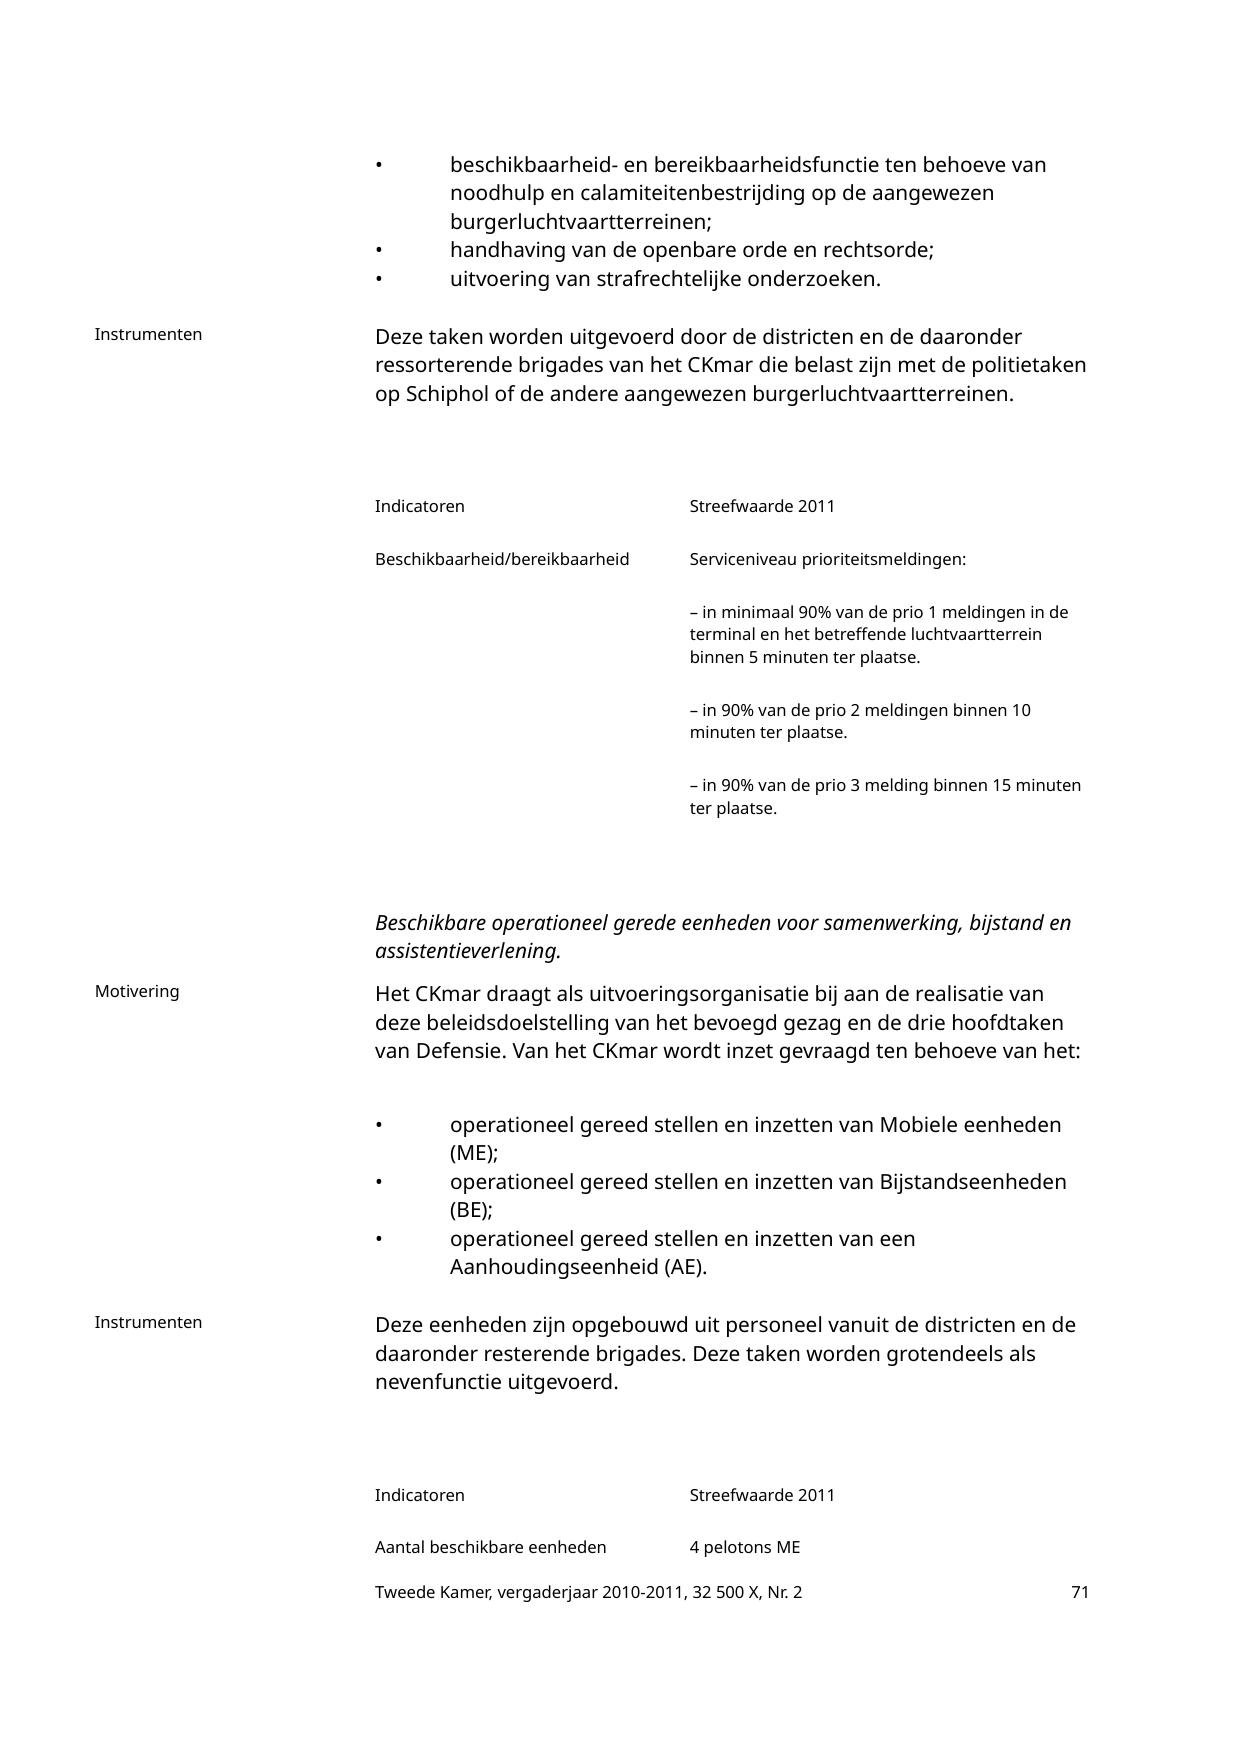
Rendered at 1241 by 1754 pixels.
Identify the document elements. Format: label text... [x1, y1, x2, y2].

table_cell [375, 699, 689, 774]
list operationeel gereed stellen en inzetten van Bijstandseenheden (BE); [375, 1167, 1090, 1224]
list handhaving van de openbare orde en rechtsorde; [375, 235, 1090, 264]
table_cell – in 90% van de prio 3 melding binnen 15 minuten ter plaatse. [690, 774, 1090, 849]
table_cell [375, 600, 689, 698]
list operationeel gereed stellen en inzetten van Mobiele eenheden (ME); [375, 1110, 1090, 1167]
text Deze eenheden zijn opgebouwd uit personeel vanuit de districten en de daaronder resterende brigades. Deze taken worden grotendeels als nevenfunctie uitgevoerd. [375, 1311, 1090, 1396]
text Deze taken worden uitgevoerd door de districten en de daaronder ressorterende brigades van het CKmar die belast zijn met de politietaken op Schiphol of de andere aangewezen burgerluchtvaartterreinen. [375, 322, 1090, 407]
table_cell [375, 774, 689, 849]
table_header Streefwaarde 2011 [690, 495, 1090, 548]
text Motivering [94, 979, 328, 1002]
text Beschikbare operationeel gerede eenheden voor samenwerking, bijstand en assistentieverlening. [375, 908, 1090, 964]
table_cell Aantal beschikbare eenheden [375, 1536, 689, 1559]
table_cell Serviceniveau prioriteitsmeldingen: [690, 548, 1090, 600]
list uitvoering van strafrechtelijke onderzoeken. [375, 264, 1090, 292]
table_header Streefwaarde 2011 [690, 1483, 1090, 1536]
text Instrumenten [94, 322, 328, 345]
table_cell – in minimaal 90% van de prio 1 meldingen in de terminal en het betreffende luchtvaartterrein binnen 5 minuten ter plaatse. [690, 600, 1090, 698]
table_cell Beschikbaarheid/bereikbaarheid [375, 548, 689, 600]
text Het CKmar draagt als uitvoeringsorganisatie bij aan de realisatie van deze beleidsdoelstelling van het bevoegd gezag en de drie hoofdtaken van Defensie. Van het CKmar wordt inzet gevraagd ten behoeve van het: [375, 979, 1090, 1065]
list operationeel gereed stellen en inzetten van een Aanhoudingseenheid (AE). [375, 1224, 1090, 1281]
table_cell 4 pelotons ME [690, 1536, 1090, 1559]
list beschikbaarheid- en bereikbaarheidsfunctie ten behoeve van noodhulp en calamiteitenbestrijding op de aangewezen burgerluchtvaartterreinen; [375, 150, 1090, 235]
table_header Indicatoren [375, 495, 689, 548]
table_header Indicatoren [375, 1483, 689, 1536]
table_cell – in 90% van de prio 2 meldingen binnen 10 minuten ter plaatse. [690, 699, 1090, 774]
text Instrumenten [94, 1311, 328, 1333]
